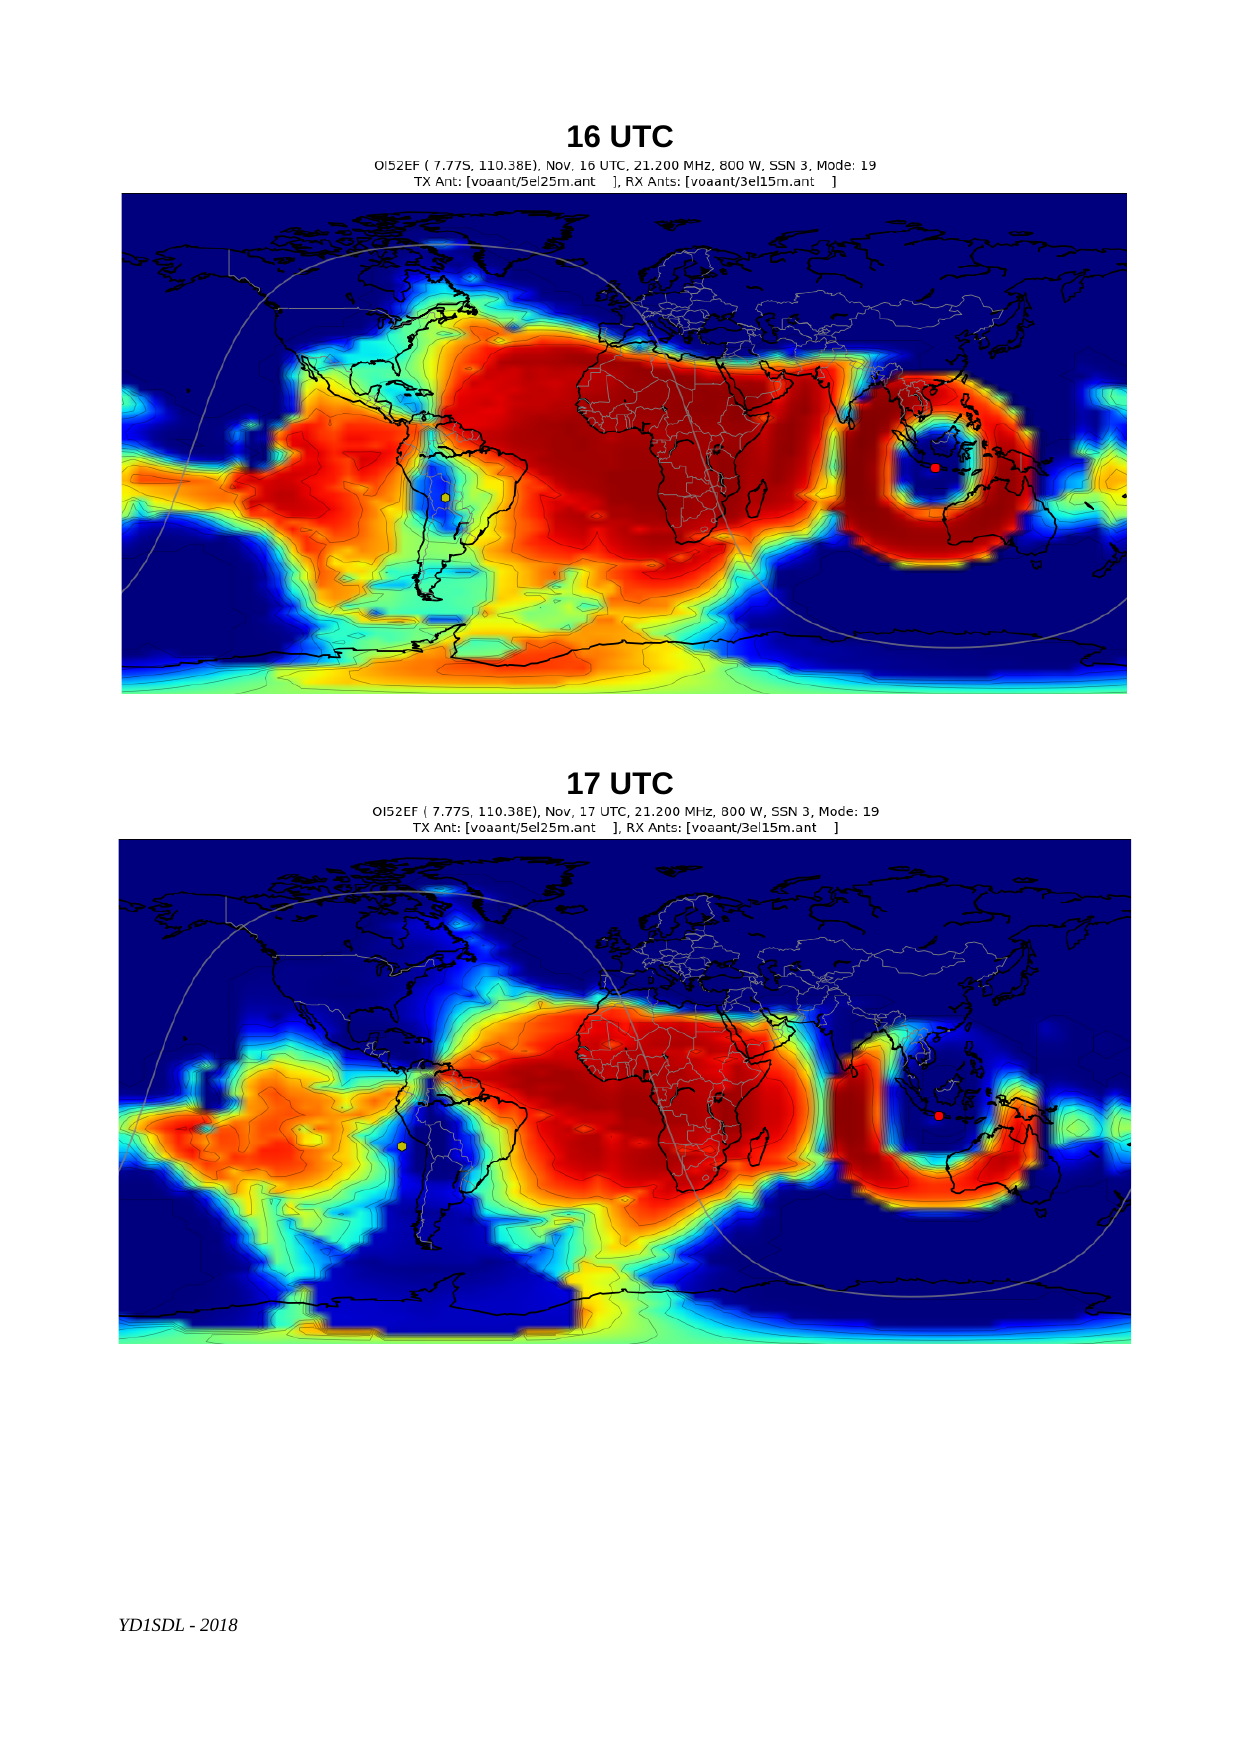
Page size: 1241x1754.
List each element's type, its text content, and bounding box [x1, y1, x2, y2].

picture [118, 801, 1132, 1344]
text 17 UTC [118, 765, 1122, 801]
picture [121, 154, 1127, 694]
text 16 UTC [118, 118, 1122, 154]
picture [121, 390, 138, 411]
